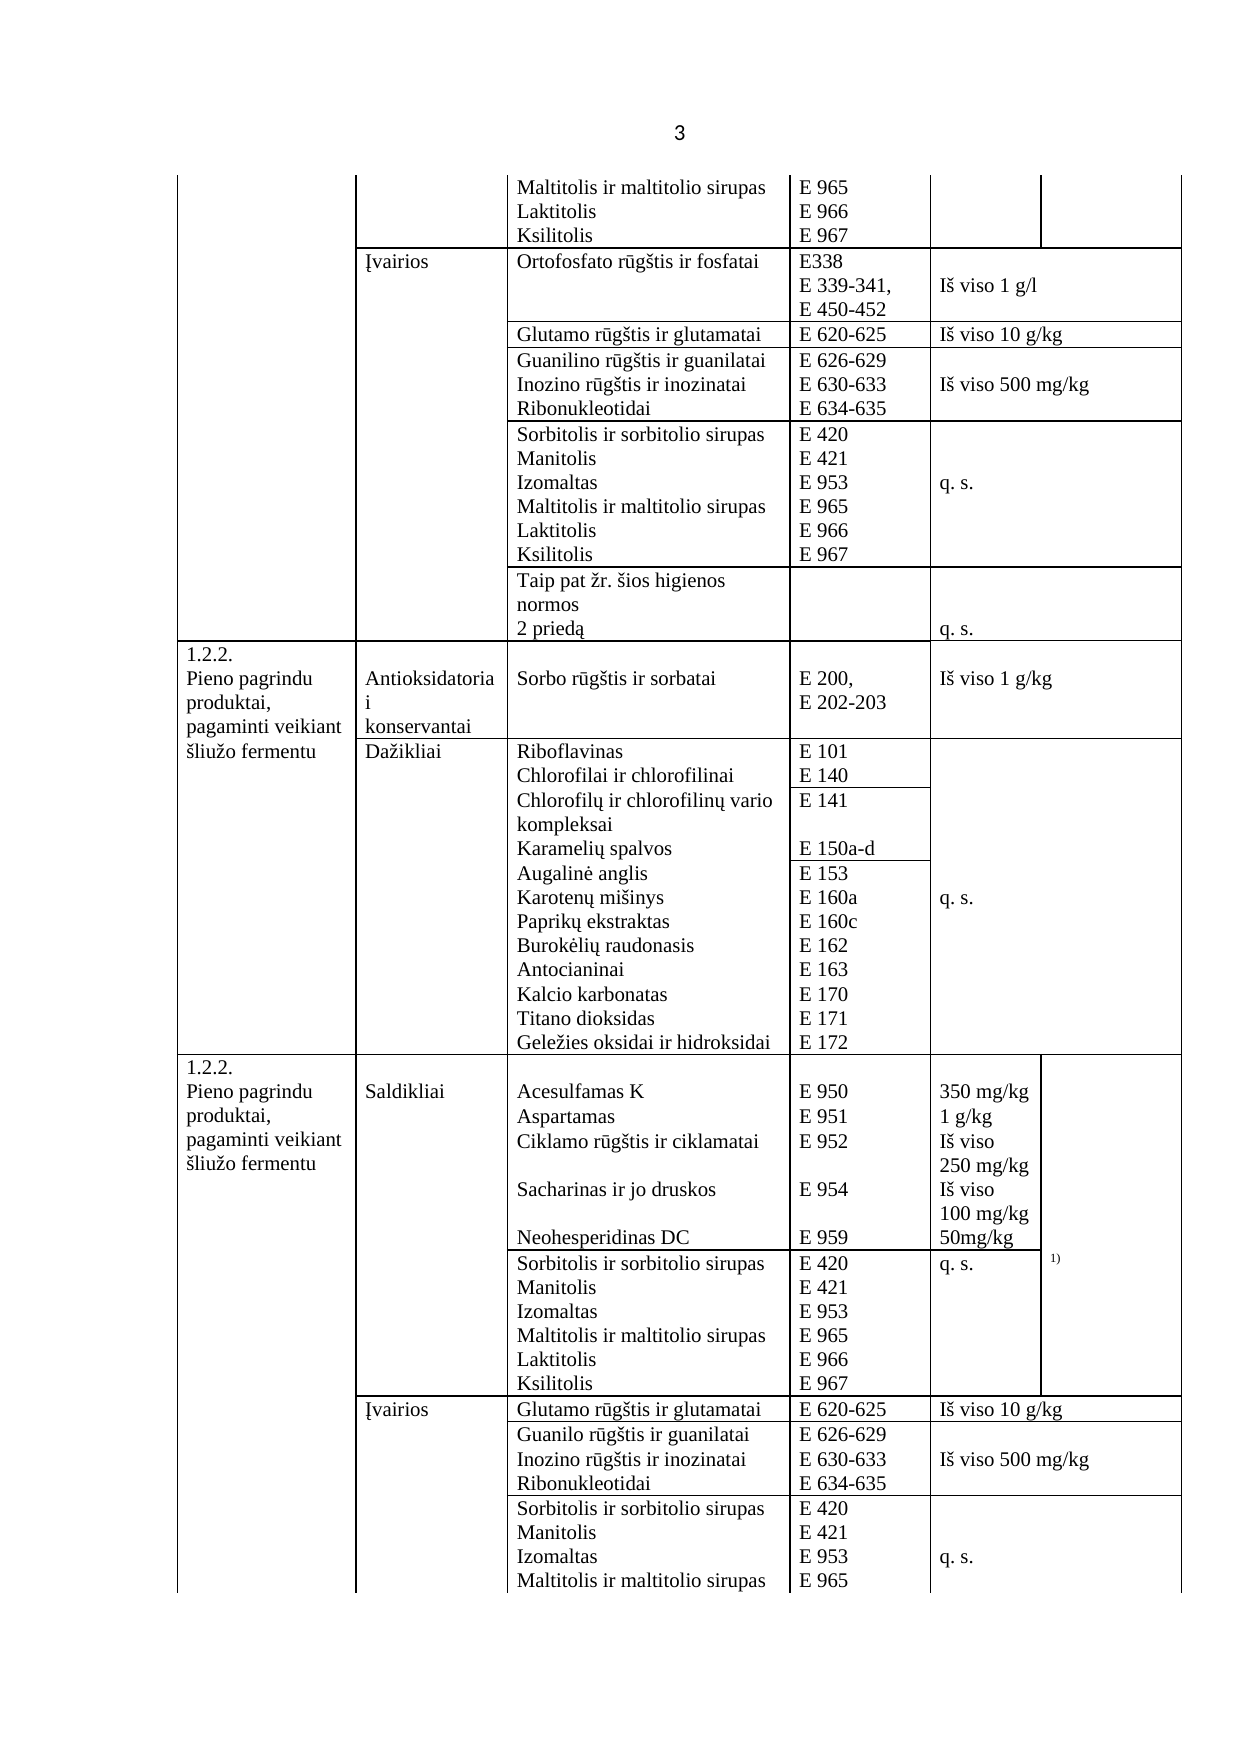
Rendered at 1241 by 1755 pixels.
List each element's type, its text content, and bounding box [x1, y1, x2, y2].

table_cell [178, 1371, 355, 1395]
table_cell [178, 909, 355, 933]
table_cell [931, 1275, 1040, 1299]
table_cell E 141 [791, 788, 930, 836]
table_cell q. s. [931, 885, 1181, 909]
table_cell [178, 1275, 355, 1299]
table_cell [178, 1520, 355, 1544]
table_cell Laktitolis [508, 1347, 789, 1371]
table_cell [1042, 1323, 1181, 1347]
table_cell [931, 1520, 1181, 1544]
table_cell [178, 372, 355, 396]
table_cell [178, 958, 355, 981]
table_cell Aspartamas [508, 1103, 789, 1128]
table_cell [931, 223, 1040, 247]
table_cell Manitolis [508, 1275, 789, 1299]
table_cell Sorbitolis ir sorbitolio sirupas [508, 1251, 789, 1275]
table_cell E 620-625 [791, 322, 930, 346]
table_cell [178, 199, 355, 223]
table_cell [357, 494, 507, 518]
table_cell [357, 1347, 507, 1371]
table_cell Laktitolis [508, 199, 789, 223]
table_cell [1042, 1275, 1181, 1299]
table_cell [357, 885, 507, 909]
table_cell [931, 446, 1181, 470]
table_cell [357, 1371, 507, 1395]
table_cell Taip pat žr. šios higienos normos [508, 568, 789, 616]
table_cell E 630-633 [791, 372, 930, 396]
table_cell [357, 346, 507, 372]
table_cell Iš viso 500 mg/kg [931, 1446, 1181, 1471]
table_cell [178, 787, 355, 836]
table_cell [931, 981, 1181, 1006]
table_cell [357, 1275, 507, 1299]
table_cell Maltitolis ir maltitolio sirupas [508, 175, 789, 199]
table_cell [357, 836, 507, 860]
table_cell [178, 1395, 355, 1421]
table_cell [357, 1030, 507, 1054]
table_cell 1 g/kg [931, 1103, 1040, 1128]
table_cell [178, 247, 355, 321]
table_cell [178, 1177, 355, 1225]
table_cell E 965 [791, 175, 930, 199]
table_cell [178, 1249, 355, 1275]
table_cell E 420 [791, 422, 930, 446]
table_cell [178, 1225, 355, 1249]
table_cell Iš viso 1 g/l [931, 249, 1181, 321]
table_cell E 420 [791, 1496, 930, 1520]
table_cell E 634-635 [791, 396, 930, 420]
table_cell [178, 1030, 355, 1054]
table_cell Augalinė anglis [508, 860, 789, 885]
table_cell E 630-633 [791, 1446, 930, 1471]
table_cell E 965 [791, 1568, 930, 1592]
table_cell [1042, 175, 1181, 199]
table_cell Maltitolis ir maltitolio sirupas [508, 1323, 789, 1347]
table_cell [357, 420, 507, 446]
table_cell [357, 1544, 507, 1568]
table_cell [931, 494, 1181, 518]
table_cell E 421 [791, 1275, 930, 1299]
table_cell [178, 616, 355, 640]
table_cell Ksilitolis [508, 542, 789, 566]
table_cell E 163 [791, 958, 930, 981]
table_cell E 170 [791, 981, 930, 1006]
table_cell [178, 885, 355, 909]
table_cell [931, 1347, 1040, 1371]
table_cell [178, 1421, 355, 1446]
table_cell [1042, 199, 1181, 223]
table_cell Acesulfamas K [508, 1055, 789, 1103]
table_cell [178, 1495, 355, 1520]
table_cell [931, 1006, 1181, 1029]
table_cell Iš viso 10 g/kg [931, 322, 1181, 346]
table_cell [931, 1471, 1181, 1494]
table_cell Izomaltas [508, 470, 789, 494]
table_cell [178, 223, 355, 247]
table_cell Inozino rūgštis ir inozinatai [508, 372, 789, 396]
table_cell Manitolis [508, 1520, 789, 1544]
table_cell šliužo fermentu [178, 738, 355, 763]
table_cell [357, 542, 507, 566]
table_cell Karamelių spalvos [508, 836, 789, 860]
table_cell [931, 175, 1040, 199]
table_cell E 967 [791, 223, 930, 247]
table_cell E 421 [791, 446, 930, 470]
table_cell [178, 1299, 355, 1323]
table_cell Karotenų mišinys [508, 885, 789, 909]
table_cell [178, 1471, 355, 1494]
table_cell [357, 566, 507, 616]
table_cell Chlorofilų ir chlorofilinų vario kompleksai [508, 787, 789, 836]
table_cell [357, 1421, 507, 1446]
table_cell [357, 909, 507, 933]
table_cell [931, 1371, 1040, 1395]
table_cell Sorbo rūgštis ir sorbatai [508, 642, 789, 738]
table_cell [931, 739, 1181, 763]
table_cell Antocianinai [508, 958, 789, 981]
table_cell [357, 981, 507, 1006]
table_cell Inozino rūgštis ir inozinatai [508, 1446, 789, 1471]
table_cell [357, 396, 507, 420]
table_cell [178, 1347, 355, 1371]
table_cell E 200, E 202-203 [791, 642, 930, 738]
table_cell [931, 518, 1181, 542]
table_cell [931, 568, 1181, 616]
table_cell Ribonukleotidai [508, 1471, 789, 1494]
table_cell Burokėlių raudonasis [508, 933, 789, 957]
table_cell [791, 616, 930, 640]
table_cell [178, 494, 355, 518]
table_cell Izomaltas [508, 1299, 789, 1323]
table_cell Sorbitolis ir sorbitolio sirupas [508, 422, 789, 446]
table_cell E 966 [791, 199, 930, 223]
table_cell Iš viso 250 mg/kg [931, 1128, 1040, 1177]
table_cell Maltitolis ir maltitolio sirupas [508, 494, 789, 518]
table_cell [178, 321, 355, 346]
table_cell Ksilitolis [508, 1371, 789, 1395]
table_cell Neohesperidinas DC [508, 1225, 789, 1249]
table_cell [178, 566, 355, 616]
table_cell Dažikliai [357, 739, 507, 763]
table_cell [357, 1495, 507, 1520]
table_cell Ksilitolis [508, 223, 789, 247]
table_cell E338 E 339-341, E 450-452 [791, 249, 930, 321]
table_cell [1042, 1347, 1181, 1371]
table_cell Sorbitolis ir sorbitolio sirupas [508, 1496, 789, 1520]
table_cell E 967 [791, 542, 930, 566]
table_cell E 171 [791, 1006, 930, 1029]
table_cell [178, 420, 355, 446]
table_cell [178, 763, 355, 787]
table_cell 1) [1042, 1249, 1181, 1275]
table_cell [357, 175, 507, 199]
table_cell [931, 542, 1181, 566]
table_cell [1042, 1128, 1181, 1177]
table_cell E 421 [791, 1520, 930, 1544]
table_cell Chlorofilai ir chlorofilinai [508, 763, 789, 787]
table_cell Ortofosfato rūgštis ir fosfatai [508, 249, 789, 321]
table_cell 2 priedą [508, 616, 789, 640]
table_cell [931, 763, 1181, 787]
table_cell [931, 958, 1181, 981]
table_cell [931, 836, 1181, 860]
table_cell Ciklamo rūgštis ir ciklamatai [508, 1128, 789, 1177]
table_cell q. s. [931, 1251, 1040, 1275]
table_cell [357, 1471, 507, 1494]
table_cell [357, 1299, 507, 1323]
table_cell [178, 1446, 355, 1471]
table_cell [178, 446, 355, 470]
table_cell [931, 1568, 1181, 1592]
table_cell [178, 518, 355, 542]
table_cell [931, 787, 1181, 836]
table_cell [357, 933, 507, 957]
table_cell [357, 860, 507, 885]
table_cell [178, 470, 355, 494]
table_cell E 965 [791, 1323, 930, 1347]
table_cell Ribonukleotidai [508, 396, 789, 420]
table_cell [357, 372, 507, 396]
table_cell E 953 [791, 1299, 930, 1323]
table_cell [178, 1544, 355, 1568]
table_cell E 626-629 [791, 348, 930, 372]
table_cell Iš viso 10 g/kg [931, 1397, 1181, 1421]
table_cell E 153 [791, 861, 930, 885]
table_cell Glutamo rūgštis ir glutamatai [508, 1397, 789, 1421]
table_cell [357, 1323, 507, 1347]
table_cell Saldikliai [357, 1055, 507, 1103]
table_cell [931, 396, 1181, 420]
table_cell 1.2.2. Pieno pagrindu produktai, pagaminti veikiant šliužo fermentu [178, 1055, 355, 1177]
table_cell Įvairios [357, 249, 507, 321]
table_cell Iš viso 1 g/kg [931, 641, 1181, 738]
table_cell 350 mg/kg [931, 1055, 1040, 1103]
table_cell [357, 958, 507, 981]
table_cell [357, 1177, 507, 1225]
table_cell Guanilo rūgštis ir guanilatai [508, 1422, 789, 1446]
table_cell Geležies oksidai ir hidroksidai [508, 1030, 789, 1054]
table_cell E 420 [791, 1251, 930, 1275]
table_cell E 160a [791, 885, 930, 909]
table_cell [931, 348, 1181, 372]
table_cell E 626-629 [791, 1422, 930, 1446]
table_cell Paprikų ekstraktas [508, 909, 789, 933]
table_cell Guanilino rūgštis ir guanilatai [508, 348, 789, 372]
table_cell Iš viso 100 mg/kg [931, 1177, 1040, 1225]
table_cell [357, 1249, 507, 1275]
table_cell Titano dioksidas [508, 1006, 789, 1029]
table_cell [1042, 1177, 1181, 1225]
table_cell [357, 1128, 507, 1177]
table_cell [931, 199, 1040, 223]
table_cell [357, 223, 507, 247]
table_cell E 966 [791, 518, 930, 542]
table_cell E 160c [791, 909, 930, 933]
table_cell [357, 616, 507, 640]
table_cell E 953 [791, 470, 930, 494]
table_cell E 967 [791, 1371, 930, 1395]
table_cell Kalcio karbonatas [508, 981, 789, 1006]
table_cell E 634-635 [791, 1471, 930, 1494]
table_cell [357, 321, 507, 346]
table_cell [178, 346, 355, 372]
table_cell [1042, 1371, 1181, 1395]
table_cell [1042, 1225, 1181, 1249]
table_cell E 172 [791, 1030, 930, 1054]
table_cell E 951 [791, 1103, 930, 1128]
table_cell [931, 909, 1181, 933]
table_cell Sacharinas ir jo druskos [508, 1177, 789, 1225]
table_cell [357, 787, 507, 836]
table_cell E 101 [791, 739, 930, 763]
table_cell [1042, 1055, 1181, 1103]
table_cell Maltitolis ir maltitolio sirupas [508, 1568, 789, 1592]
table_cell E 959 [791, 1225, 930, 1249]
table_cell [357, 199, 507, 223]
table_cell [791, 568, 930, 616]
table_cell [178, 1323, 355, 1347]
table_cell E 162 [791, 933, 930, 957]
table_cell [357, 1103, 507, 1128]
table_cell E 965 [791, 494, 930, 518]
table_cell [931, 1323, 1040, 1347]
table_cell [357, 1446, 507, 1471]
table_cell E 952 [791, 1128, 930, 1177]
table_cell [357, 470, 507, 494]
table_cell Izomaltas [508, 1544, 789, 1568]
table_cell E 950 [791, 1055, 930, 1103]
table_cell [178, 396, 355, 420]
table_cell E 966 [791, 1347, 930, 1371]
table_cell q. s. [931, 1544, 1181, 1568]
table_cell E 150a-d [791, 836, 930, 860]
table_cell [357, 518, 507, 542]
table_cell [1042, 1103, 1181, 1128]
table_cell [931, 1030, 1181, 1054]
table_cell [931, 422, 1181, 446]
table_cell E 620-625 [791, 1397, 930, 1421]
table_cell Laktitolis [508, 518, 789, 542]
table_cell [931, 860, 1181, 885]
table_cell 1.2.2. Pieno pagrindu produktai, pagaminti veikiant [178, 642, 355, 738]
table_cell [178, 1568, 355, 1592]
table_cell [357, 1568, 507, 1592]
table_cell E 954 [791, 1177, 930, 1225]
table_cell Manitolis [508, 446, 789, 470]
table_cell [1042, 223, 1181, 247]
table_cell E 953 [791, 1544, 930, 1568]
table_cell [931, 1496, 1181, 1520]
table_cell Įvairios [357, 1397, 507, 1421]
table_cell [178, 1006, 355, 1029]
table_cell Iš viso 500 mg/kg [931, 372, 1181, 396]
table_cell [178, 933, 355, 957]
table_cell [357, 1006, 507, 1029]
table_cell [357, 1520, 507, 1544]
table_cell [357, 763, 507, 787]
table_cell q. s. [931, 470, 1181, 494]
table_cell q. s. [931, 616, 1181, 640]
table_cell [178, 860, 355, 885]
table_cell [931, 933, 1181, 957]
table_cell Riboflavinas [508, 739, 789, 763]
table_cell [178, 542, 355, 566]
table_cell [931, 1422, 1181, 1446]
table_cell [357, 446, 507, 470]
table_cell [178, 981, 355, 1006]
table_cell Glutamo rūgštis ir glutamatai [508, 322, 789, 346]
table_cell [178, 836, 355, 860]
table_cell Antioksidatoriai konservantai [357, 642, 507, 738]
table_cell [357, 1225, 507, 1249]
table_cell [1042, 1299, 1181, 1323]
table_cell [178, 175, 355, 199]
table_cell [931, 1299, 1040, 1323]
table_cell E 140 [791, 763, 930, 787]
table_cell 50mg/kg [931, 1225, 1040, 1249]
